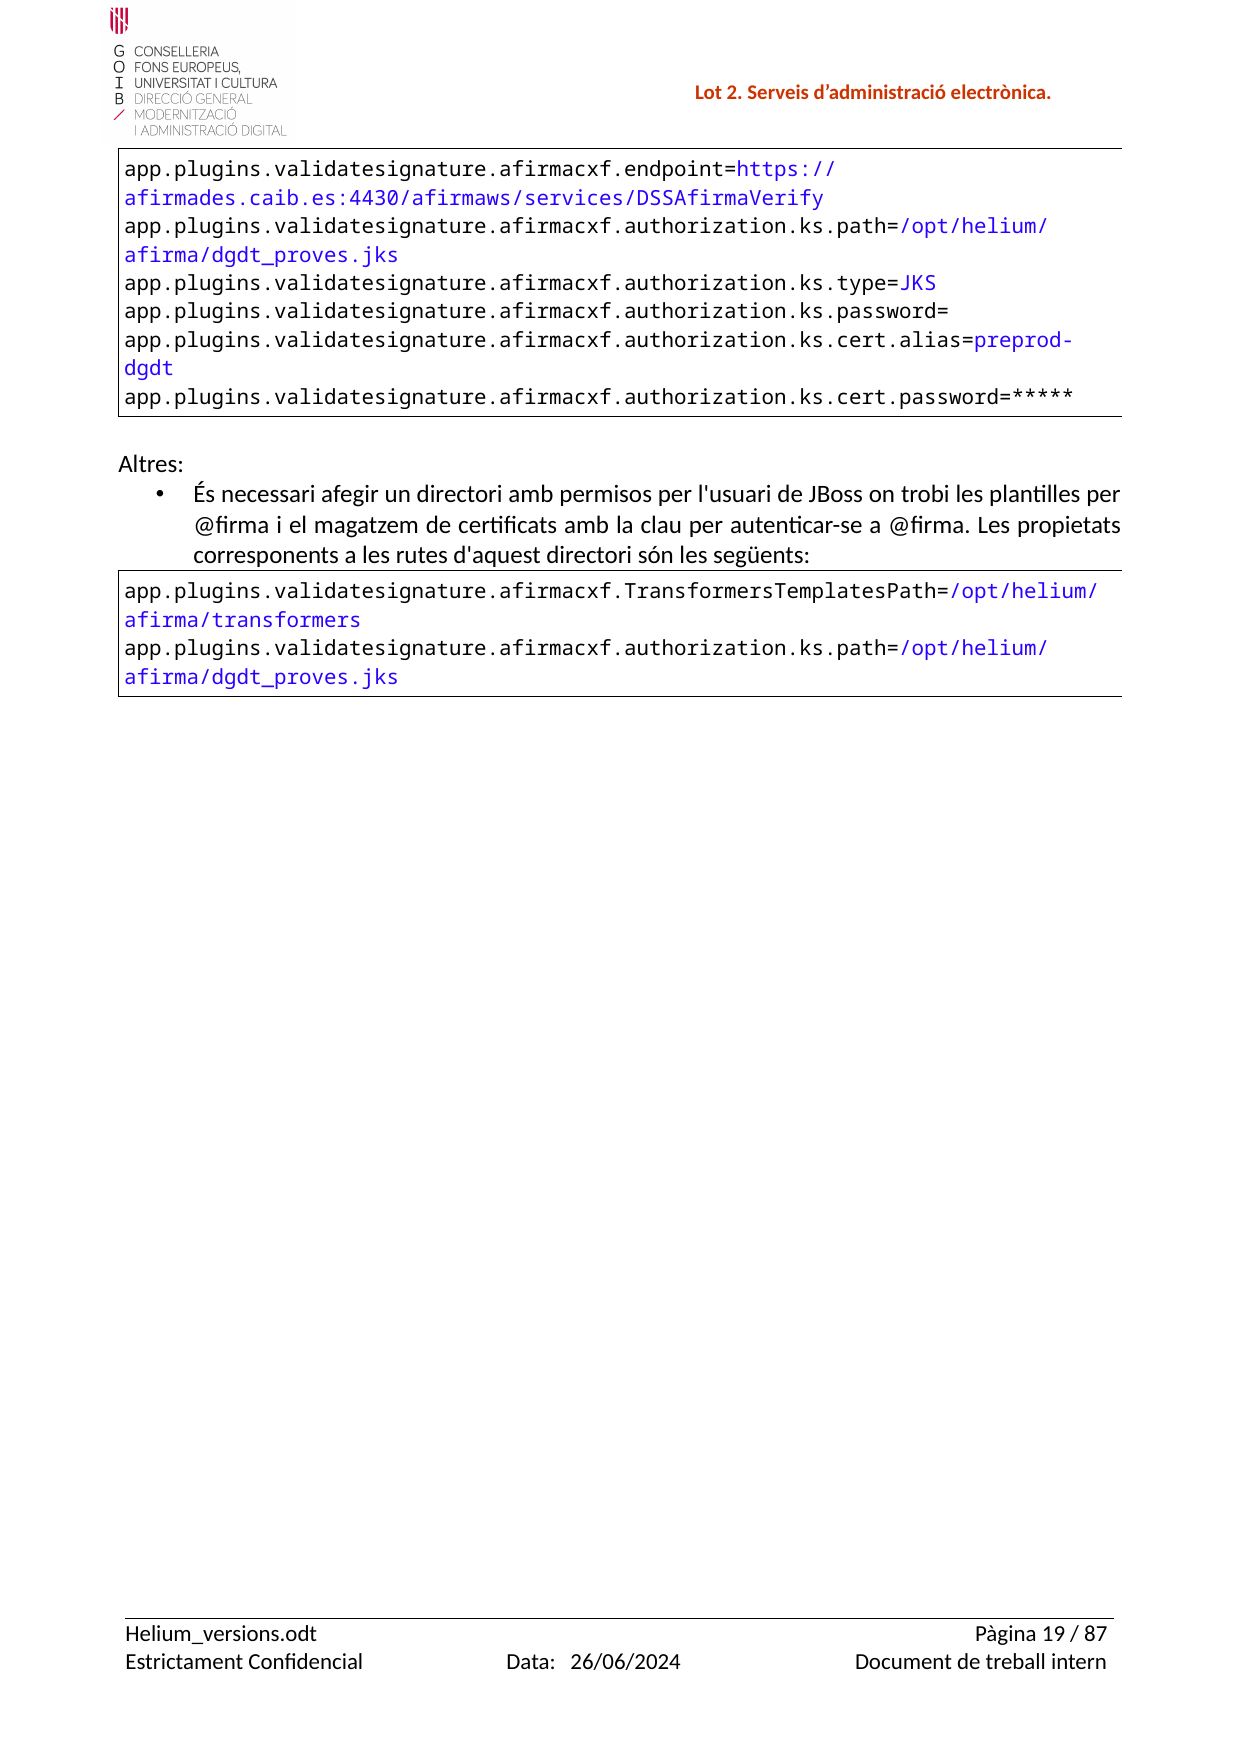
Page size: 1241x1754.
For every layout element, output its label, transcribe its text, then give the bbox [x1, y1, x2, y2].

picture [100, 0, 297, 144]
list És necessari afegir un directori amb permisos per l'usuari de JBoss on trobi les plantilles per @firma i el magatzem de certificats amb la clau per autenticar-se a @firma. Les propietats corresponents a les rutes d'aquest directori són les següents: [156, 478, 1122, 570]
text Altres: [118, 448, 1122, 478]
table_header app.plugins.validatesignature.afirmacxf.endpoint=https://afirmades.caib.es:4430/afirmaws/services/DSSAfirmaVerify app.plugins.validatesignature.afirmacxf.authorization.ks.path=/opt/helium/afirma/dgdt_proves.jks app.plugins.validatesignature.afirmacxf.authorization.ks.type=JKS app.plugins.validatesignature.afirmacxf.authorization.ks.password= app.plugins.validatesignature.afirmacxf.authorization.ks.cert.alias=preprod-dgdt app.plugins.validatesignature.afirmacxf.authorization.ks.cert.password=***** [119, 149, 1122, 416]
table_header app.plugins.validatesignature.afirmacxf.TransformersTemplatesPath=/opt/helium/afirma/transformers app.plugins.validatesignature.afirmacxf.authorization.ks.path=/opt/helium/afirma/dgdt_proves.jks [119, 571, 1122, 696]
